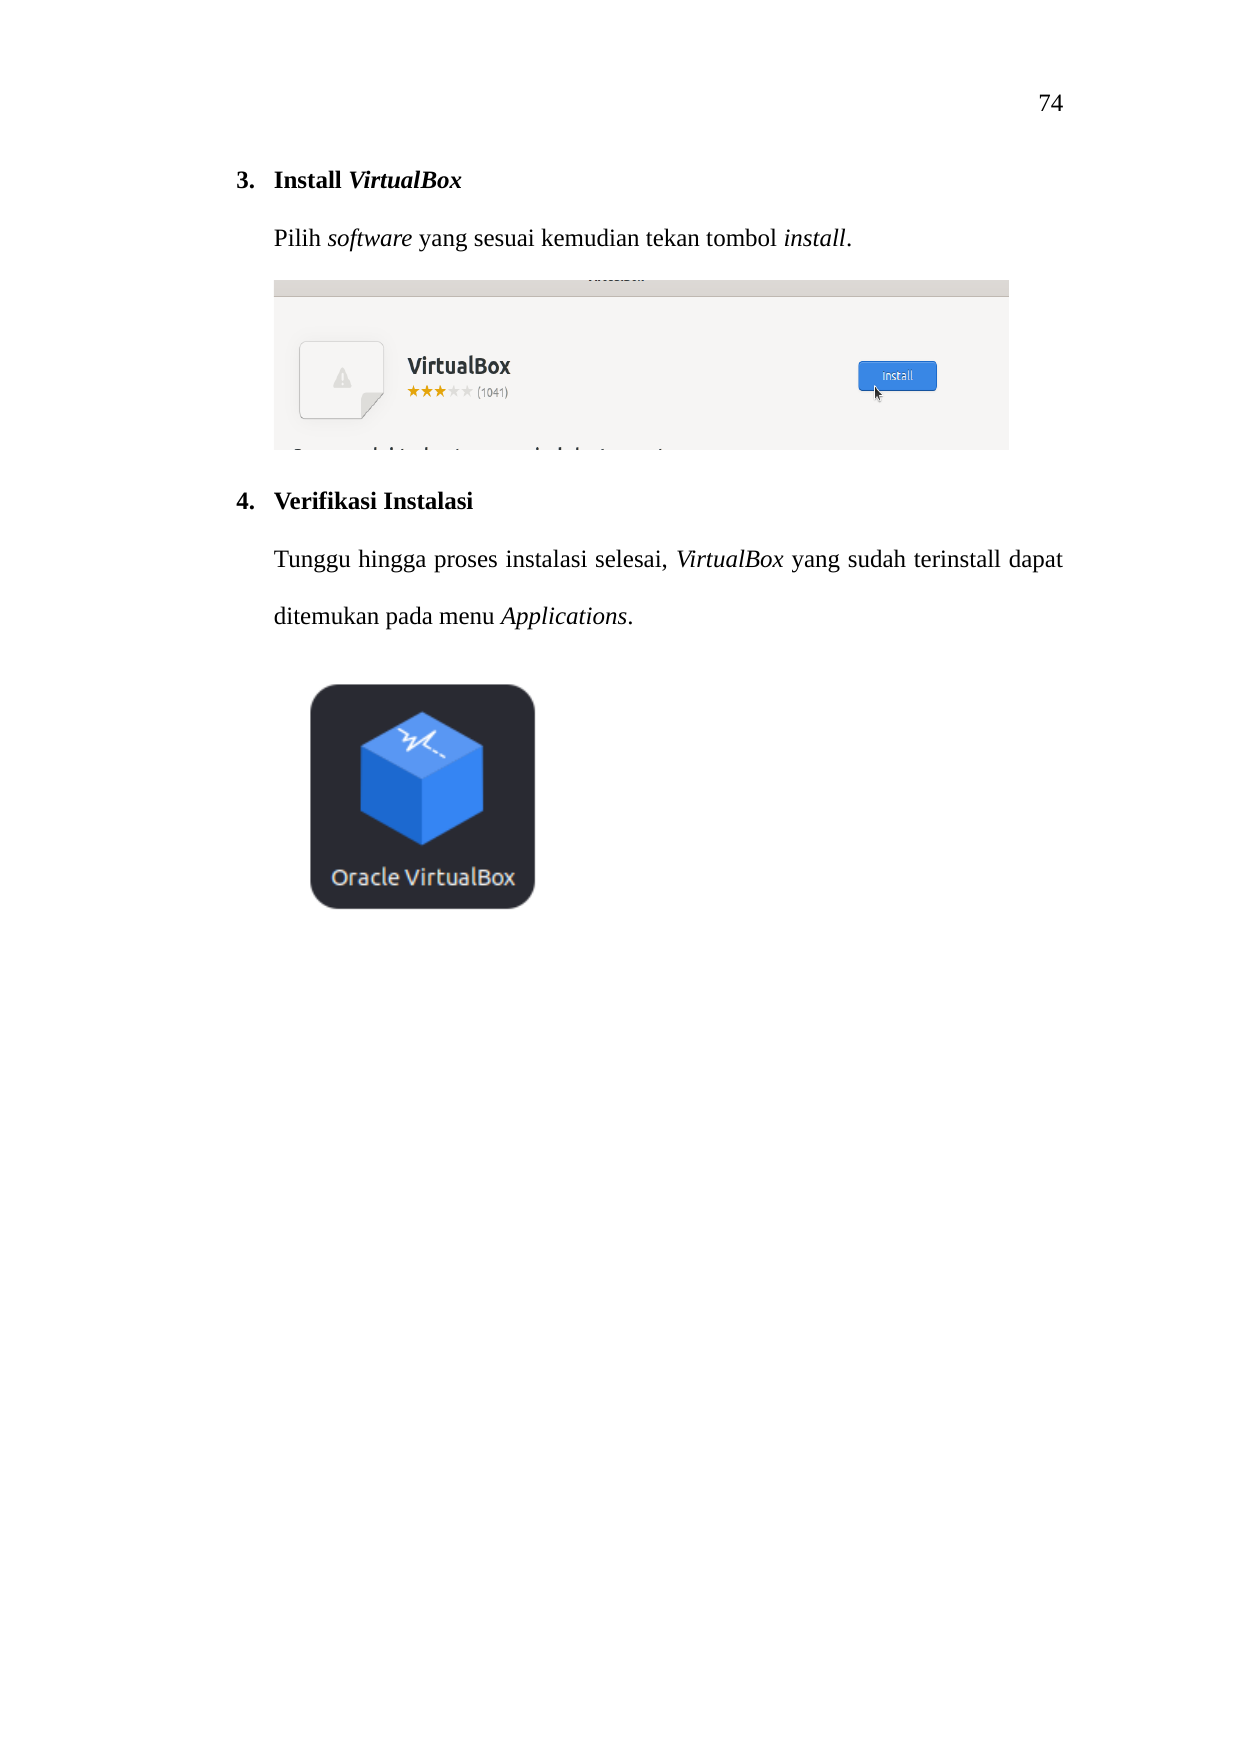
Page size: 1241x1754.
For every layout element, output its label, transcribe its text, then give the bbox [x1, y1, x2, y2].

picture [273, 658, 576, 928]
list Verifikasi Instalasi [236, 486, 1063, 515]
list Tunggu hingga proses instalasi selesai, VirtualBox yang sudah terinstall dapat ditemukan pada menu Applications. [236, 544, 1063, 630]
picture [273, 280, 1009, 294]
list Pilih software yang sesuai kemudian tekan tombol install. [236, 223, 1063, 252]
list Install VirtualBox [236, 165, 1063, 194]
